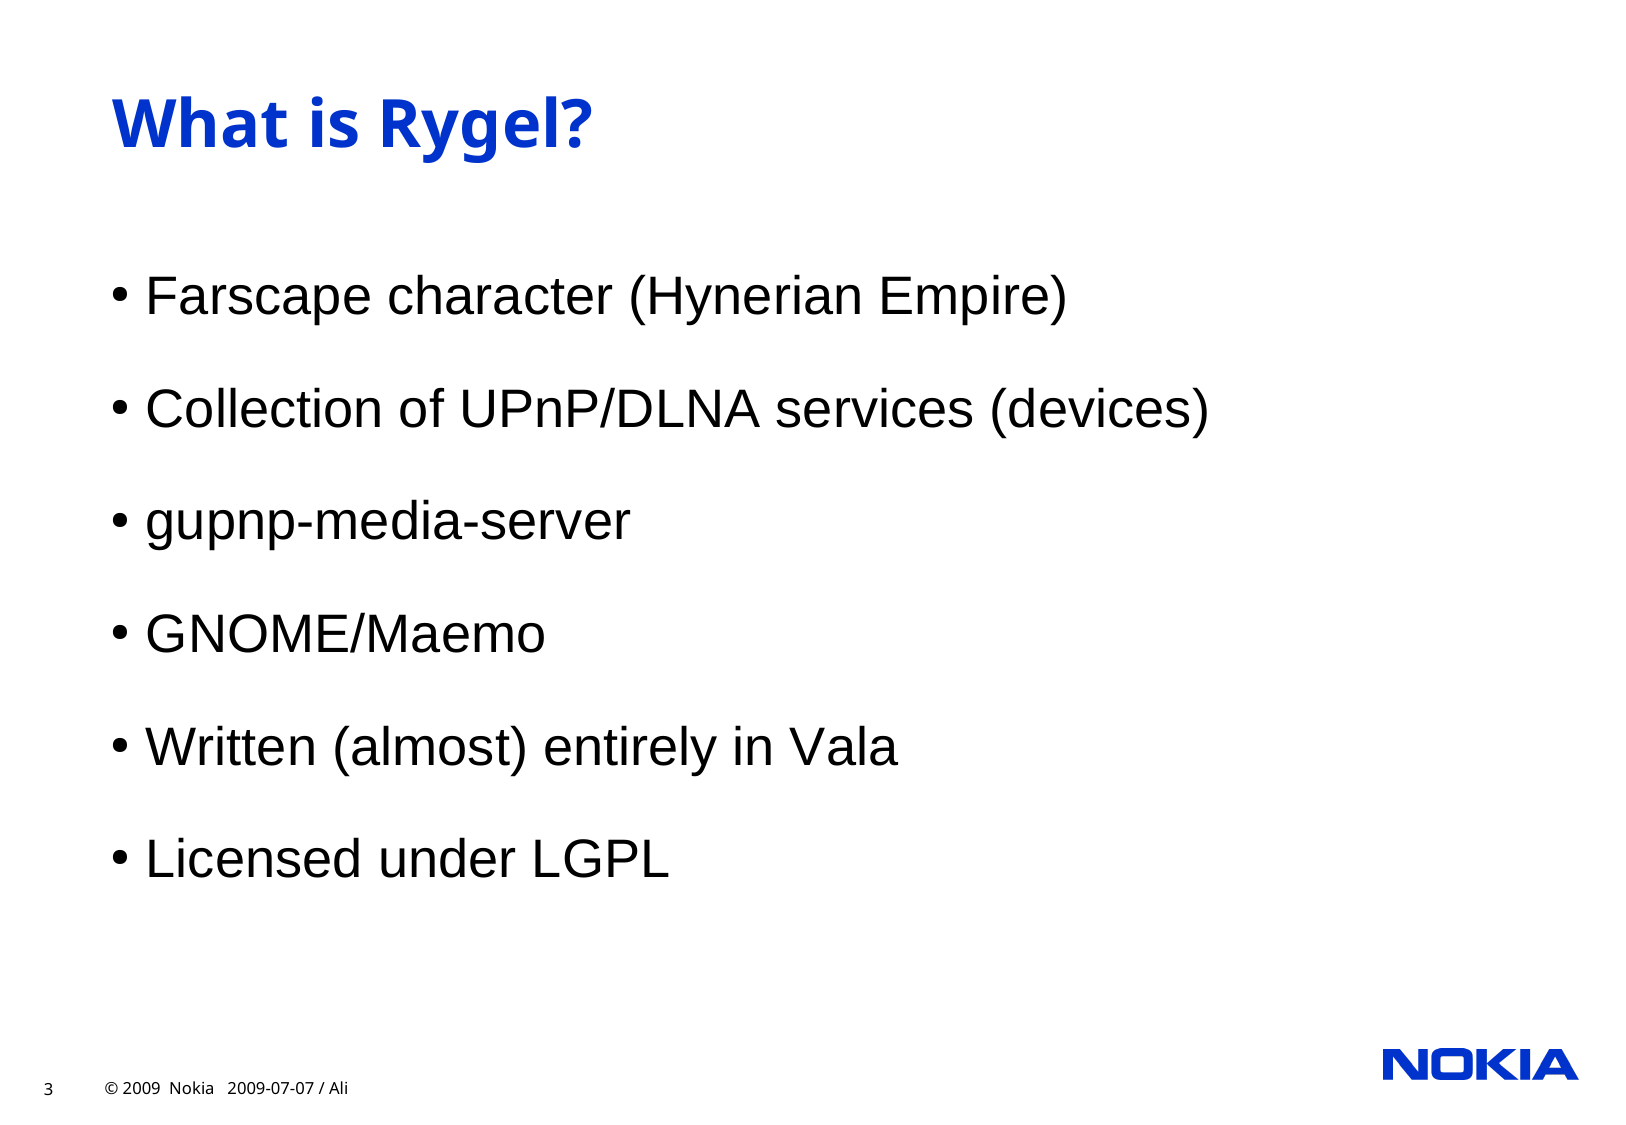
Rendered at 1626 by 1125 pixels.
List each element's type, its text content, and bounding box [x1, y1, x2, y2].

text_box Farscape character (Hynerian Empire) Collection of UPnP/DLNA services (devices) gupnp-media-server GNOME/Maemo Written (almost) entirely in Vala Licensed under LGPL [75, 224, 1515, 901]
title What is Rygel? [112, 17, 1525, 225]
picture [1383, 1048, 1579, 1080]
